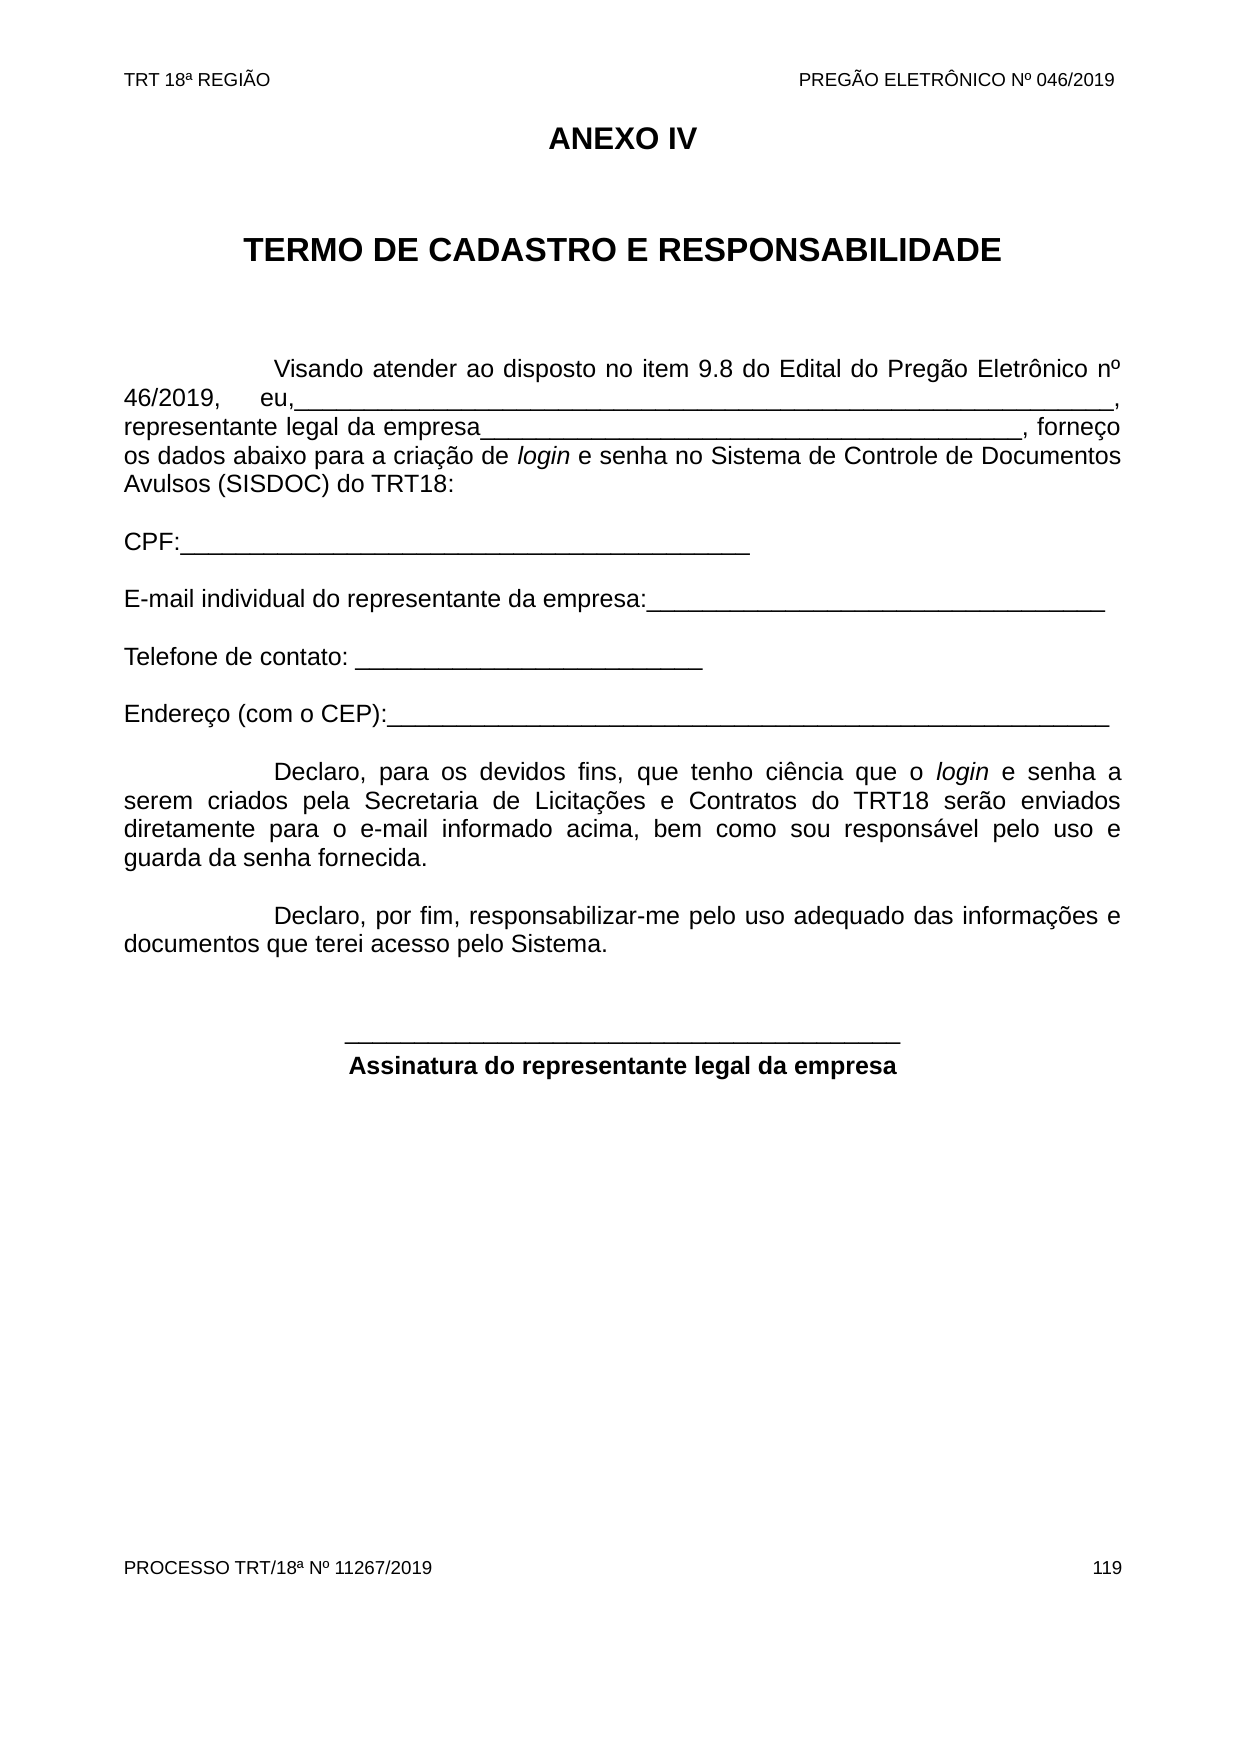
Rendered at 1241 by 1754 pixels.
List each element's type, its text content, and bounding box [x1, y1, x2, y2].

text Visando atender ao disposto no item 9.8 do Edital do Pregão Eletrônico nº 46/2019, eu,___________________________________________________________, representante legal da empresa_______________________________________, forneço os dados abaixo para a criação de login e senha no Sistema de Controle de Documentos Avulsos (SISDOC) do TRT18: [123, 354, 1122, 498]
text Telefone de contato: _________________________ [123, 642, 1122, 671]
text Assinatura do representante legal da empresa [123, 1044, 1122, 1080]
text Declaro, por fim, responsabilizar-me pelo uso adequado das informações e documentos que terei acesso pelo Sistema. [123, 901, 1122, 958]
text Declaro, para os devidos fins, que tenho ciência que o login e senha a serem criados pela Secretaria de Licitações e Contratos do TRT18 serão enviados diretamente para o e-mail informado acima, bem como sou responsável pelo uso e guarda da senha fornecida. [123, 757, 1122, 872]
text TERMO DE CADASTRO E RESPONSABILIDADE [123, 230, 1122, 268]
text E-mail individual do representante da empresa:_________________________________ [123, 584, 1122, 613]
text Endereço (com o CEP):____________________________________________________ [123, 699, 1122, 728]
text CPF:_________________________________________ [123, 527, 1122, 556]
text ANEXO IV [123, 120, 1122, 156]
text ________________________________________ [123, 1016, 1122, 1044]
